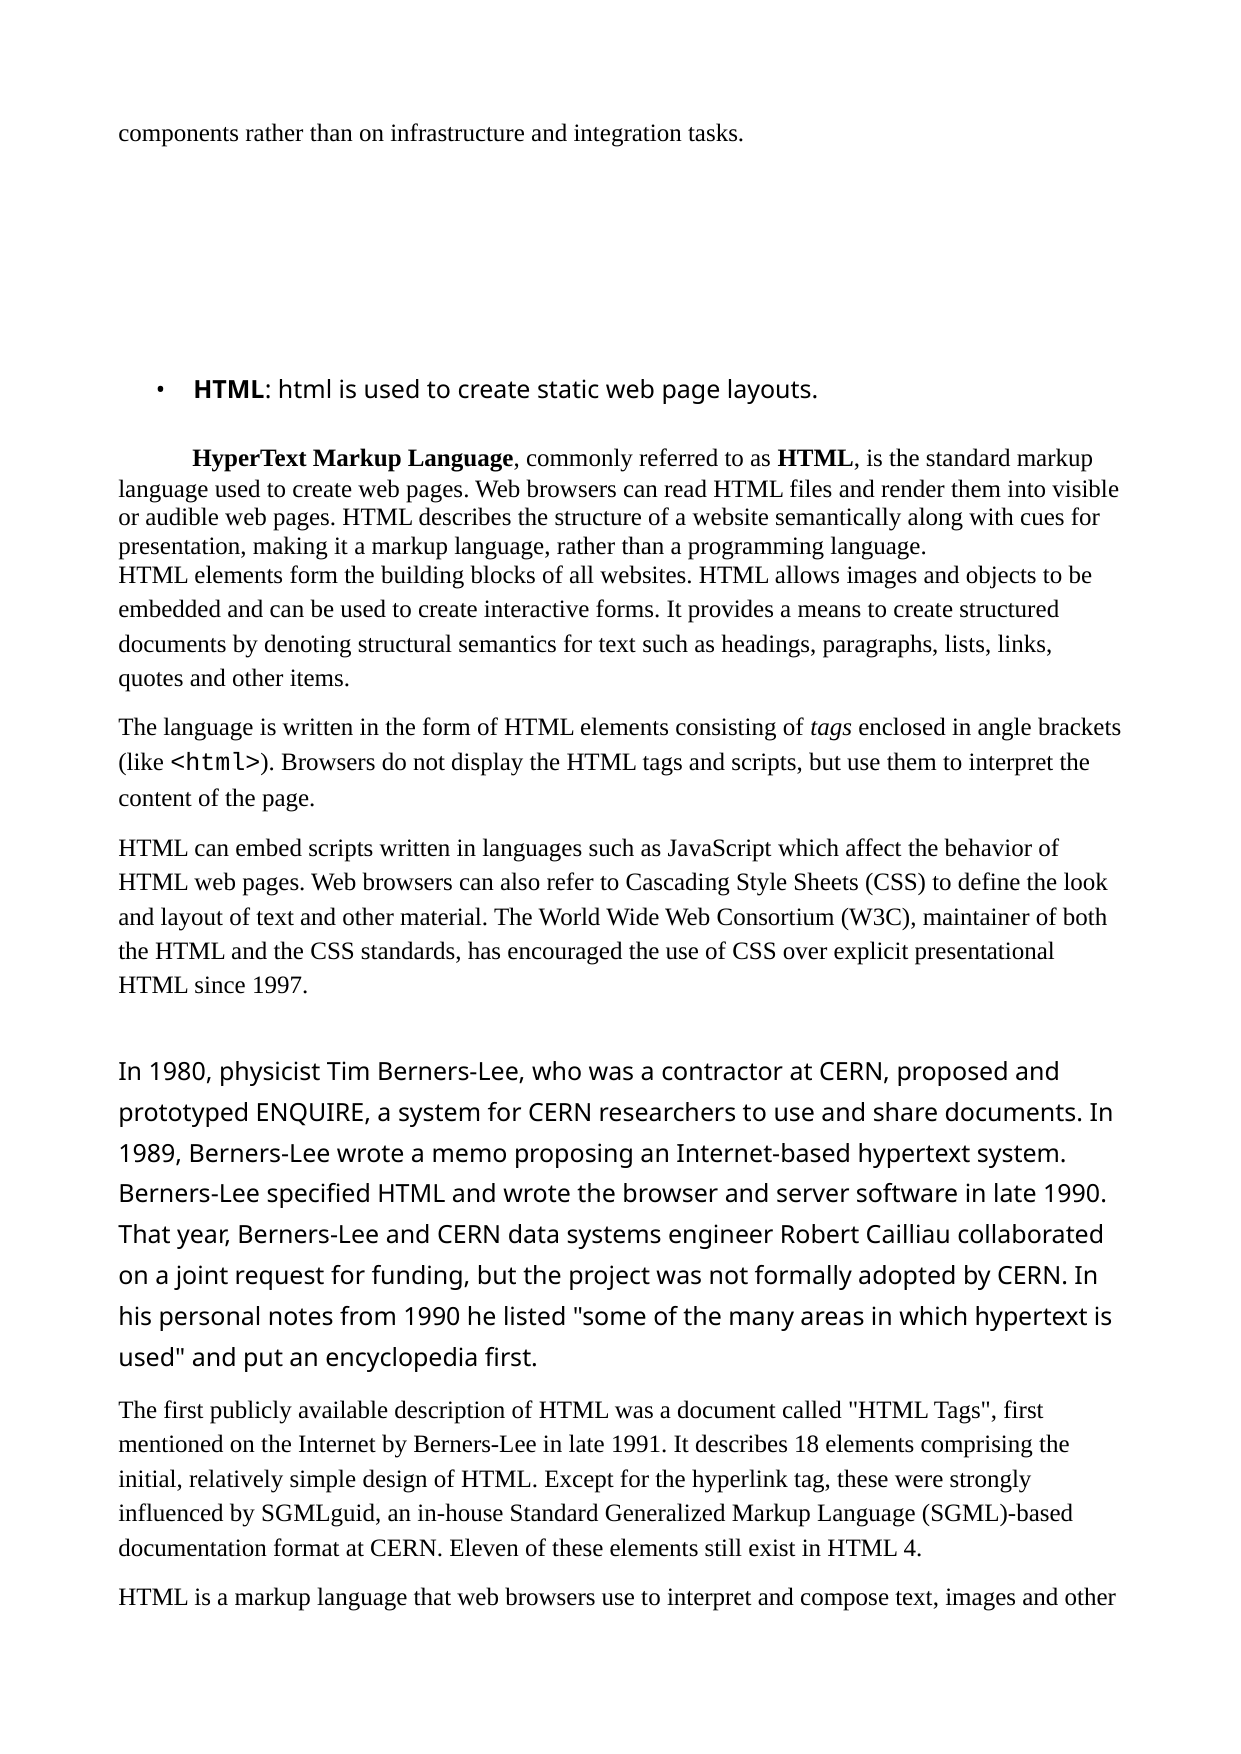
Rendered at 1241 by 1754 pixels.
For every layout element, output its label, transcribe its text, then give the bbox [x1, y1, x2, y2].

text components rather than on infrastructure and integration tasks. [118, 118, 1122, 147]
text HTML can embed scripts written in languages such as JavaScript which affect the behavior of HTML web pages. Web browsers can also refer to Cascading Style Sheets (CSS) to define the look and layout of text and other material. The World Wide Web Consortium (W3C), maintainer of both the HTML and the CSS standards, has encouraged the use of CSS over explicit presentational HTML since 1997. [118, 833, 1122, 999]
text HTML elements form the building blocks of all websites. HTML allows images and objects to be embedded and can be used to create interactive forms. It provides a means to create structured documents by denoting structural semantics for text such as headings, paragraphs, lists, links, quotes and other items. [118, 560, 1122, 692]
list HTML: html is used to create static web page layouts. [156, 372, 1122, 406]
text The first publicly available description of HTML was a document called "HTML Tags", first mentioned on the Internet by Berners-Lee in late 1991. It describes 18 elements comprising the initial, relatively simple design of HTML. Except for the hyperlink tag, these were strongly influenced by SGMLguid, an in-house Standard Generalized Markup Language (SGML)-based documentation format at CERN. Eleven of these elements still exist in HTML 4. [118, 1395, 1122, 1562]
text In 1980, physicist Tim Berners-Lee, who was a contractor at CERN, proposed and prototyped ENQUIRE, a system for CERN researchers to use and share documents. In 1989, Berners-Lee wrote a memo proposing an Internet-based hypertext system. Berners-Lee specified HTML and wrote the browser and server software in late 1990. That year, Berners-Lee and CERN data systems engineer Robert Cailliau collaborated on a joint request for funding, but the project was not formally adopted by CERN. In his personal notes from 1990 he listed "some of the many areas in which hypertext is used" and put an encyclopedia first. [118, 1054, 1122, 1373]
text HTML is a markup language that web browsers use to interpret and compose text, images and other [118, 1582, 1122, 1611]
text The language is written in the form of HTML elements consisting of tags enclosed in angle brackets (like <html>). Browsers do not display the HTML tags and scripts, but use them to interpret the content of the page. [118, 712, 1122, 812]
text HyperText Markup Language, commonly referred to as HTML, is the standard markup language used to create web pages. Web browsers can read HTML files and render them into visible or audible web pages. HTML describes the structure of a website semantically along with cues for presentation, making it a markup language, rather than a programming language. [118, 440, 1122, 560]
